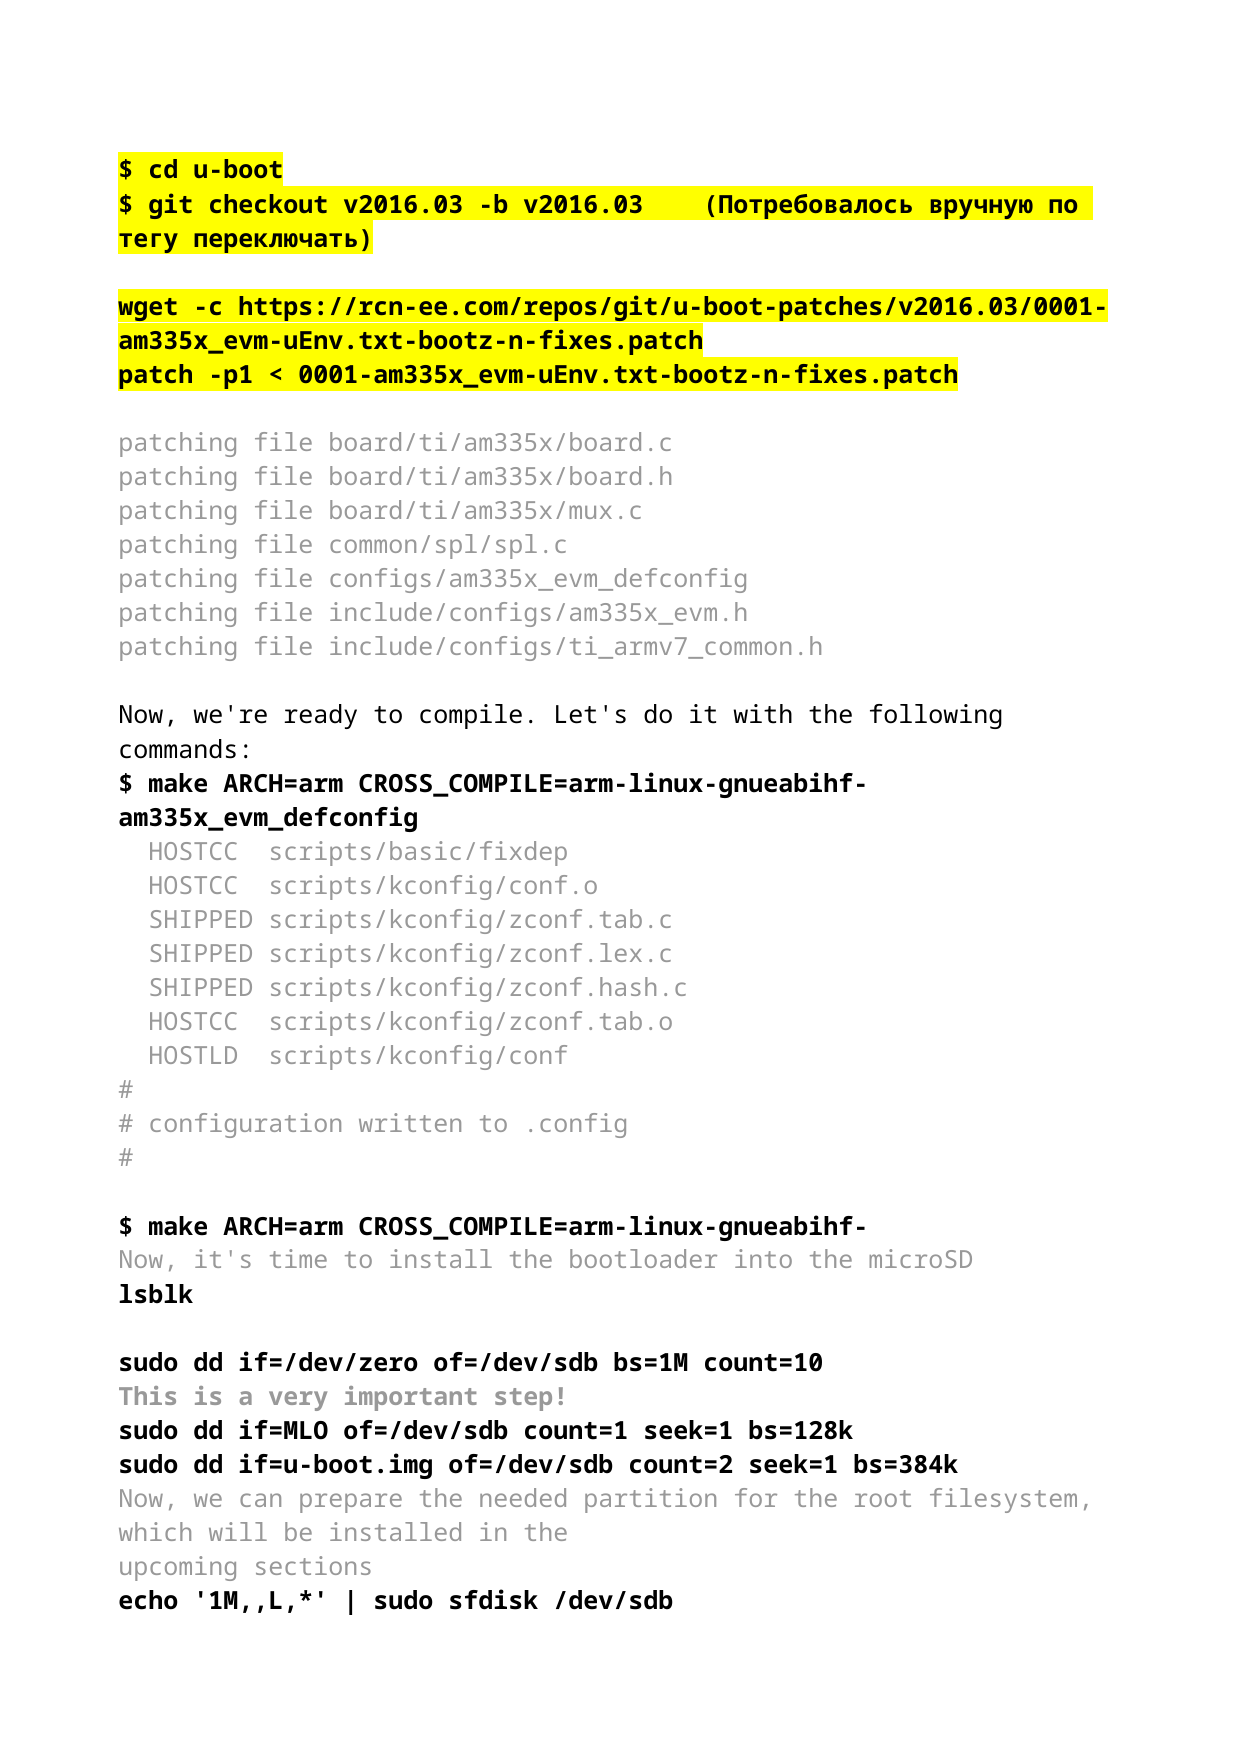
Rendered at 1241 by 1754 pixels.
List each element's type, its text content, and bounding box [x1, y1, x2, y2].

text SHIPPED scripts/kconfig/zconf.lex.c [118, 936, 1122, 970]
text # configuration written to .config [118, 1106, 1122, 1140]
text Now, we can prepare the needed partition for the root filesystem, which will be installed in the [118, 1481, 1122, 1549]
text HOSTCC scripts/kconfig/conf.o [118, 867, 1122, 902]
text $ make ARCH=arm CROSS_COMPILE=arm-linux-gnueabihf- [118, 1208, 1122, 1242]
text sudo dd if=u-boot.img of=/dev/sdb count=2 seek=1 bs=384k [118, 1447, 1122, 1481]
text patching file board/ti/am335x/mux.c [118, 493, 1122, 527]
text patch -p1 < 0001-am335x_evm-uEnv.txt-bootz-n-fixes.patch [118, 357, 1122, 391]
text patching file board/ti/am335x/board.h [118, 459, 1122, 493]
text # [118, 1140, 1122, 1174]
text patching file common/spl/spl.c [118, 527, 1122, 561]
text HOSTCC scripts/basic/fixdep [118, 833, 1122, 867]
text This is a very important step! [118, 1378, 1122, 1412]
text sudo dd if=/dev/zero of=/dev/sdb bs=1M count=10 [118, 1344, 1122, 1378]
text upcoming sections [118, 1549, 1122, 1583]
text HOSTCC scripts/kconfig/zconf.tab.o [118, 1004, 1122, 1038]
text # [118, 1072, 1122, 1106]
text $ cd u-boot [118, 152, 1122, 186]
text HOSTLD scripts/kconfig/conf [118, 1038, 1122, 1072]
text SHIPPED scripts/kconfig/zconf.hash.c [118, 970, 1122, 1004]
text patching file include/configs/ti_armv7_common.h [118, 629, 1122, 663]
text patching file configs/am335x_evm_defconfig [118, 561, 1122, 595]
text patching file include/configs/am335x_evm.h [118, 595, 1122, 629]
text SHIPPED scripts/kconfig/zconf.tab.c [118, 902, 1122, 936]
text wget -c https://rcn-ee.com/repos/git/u-boot-patches/v2016.03/0001-am335x_evm-uEnv.txt-bootz-n-fixes.patch [118, 288, 1122, 357]
text $ git checkout v2016.03 -b v2016.03 (Потребовалось вручную по тегу переключать) [118, 186, 1122, 254]
text lsblk [118, 1276, 1122, 1310]
text $ make ARCH=arm CROSS_COMPILE=arm-linux-gnueabihf- am335x_evm_defconfig [118, 765, 1122, 833]
text patching file board/ti/am335x/board.c [118, 425, 1122, 459]
text Now, it's time to install the bootloader into the microSD [118, 1242, 1122, 1276]
text sudo dd if=MLO of=/dev/sdb count=1 seek=1 bs=128k [118, 1412, 1122, 1447]
text Now, we're ready to compile. Let's do it with the following commands: [118, 697, 1122, 765]
text echo '1M,,L,*' | sudo sfdisk /dev/sdb [118, 1583, 1122, 1617]
